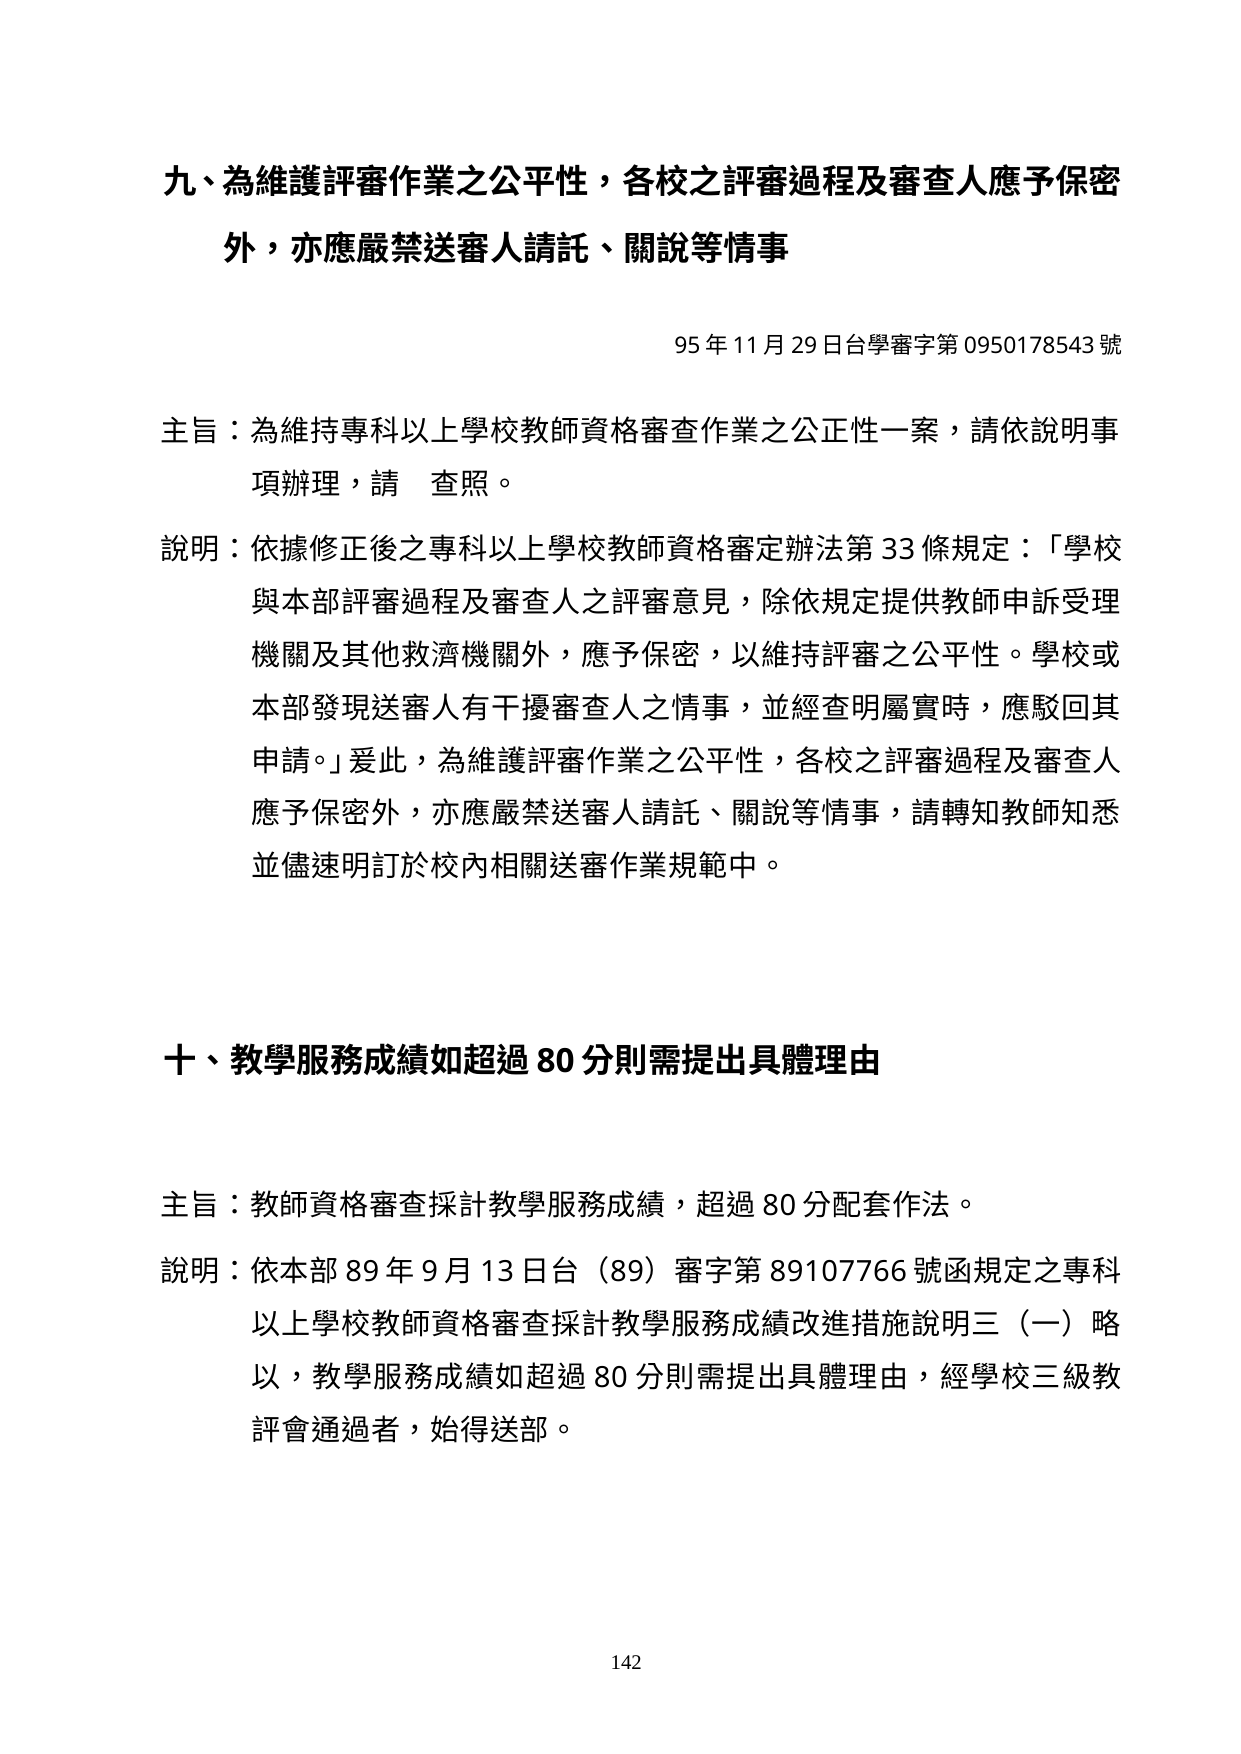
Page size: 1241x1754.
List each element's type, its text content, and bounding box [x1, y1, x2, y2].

text 主旨：教師資格審查採計教學服務成績，超過80分配套作法。 [160, 1182, 1122, 1224]
text 說明：依據修正後之專科以上學校教師資格審定辦法第33條規定：「學校與本部評審過程及審查人之評審意見，除依規定提供教師申訴受理機關及其他救濟機關外，應予保密，以維持評審之公平性。學校或本部發現送審人有干擾審查人之情事，並經查明屬實時，應駁回其申請。」爰此，為維護評審作業之公平性，各校之評審過程及審查人應予保密外，亦應嚴禁送審人請託、關說等情事，請轉知教師知悉並儘速明訂於校內相關送審作業規範中。 [160, 526, 1122, 885]
subtitle 九、為維護評審作業之公平性，各校之評審過程及審查人應予保密外，亦應嚴禁送審人請託、關說等情事 [163, 154, 1122, 270]
text 主旨：為維持專科以上學校教師資格審查作業之公正性一案，請依說明事項辦理，請 查照。 [160, 408, 1122, 503]
text 95年11月29日台學審字第0950178543號 [130, 327, 1122, 360]
subtitle 十、教學服務成績如超過80分則需提出具體理由 [163, 1033, 1122, 1082]
text 說明：依本部89年9月13日台（89）審字第89107766號函規定之專科以上學校教師資格審查採計教學服務成績改進措施說明三（一）略以，教學服務成績如超過80分則需提出具體理由，經學校三級教評會通過者，始得送部。 [160, 1247, 1122, 1448]
